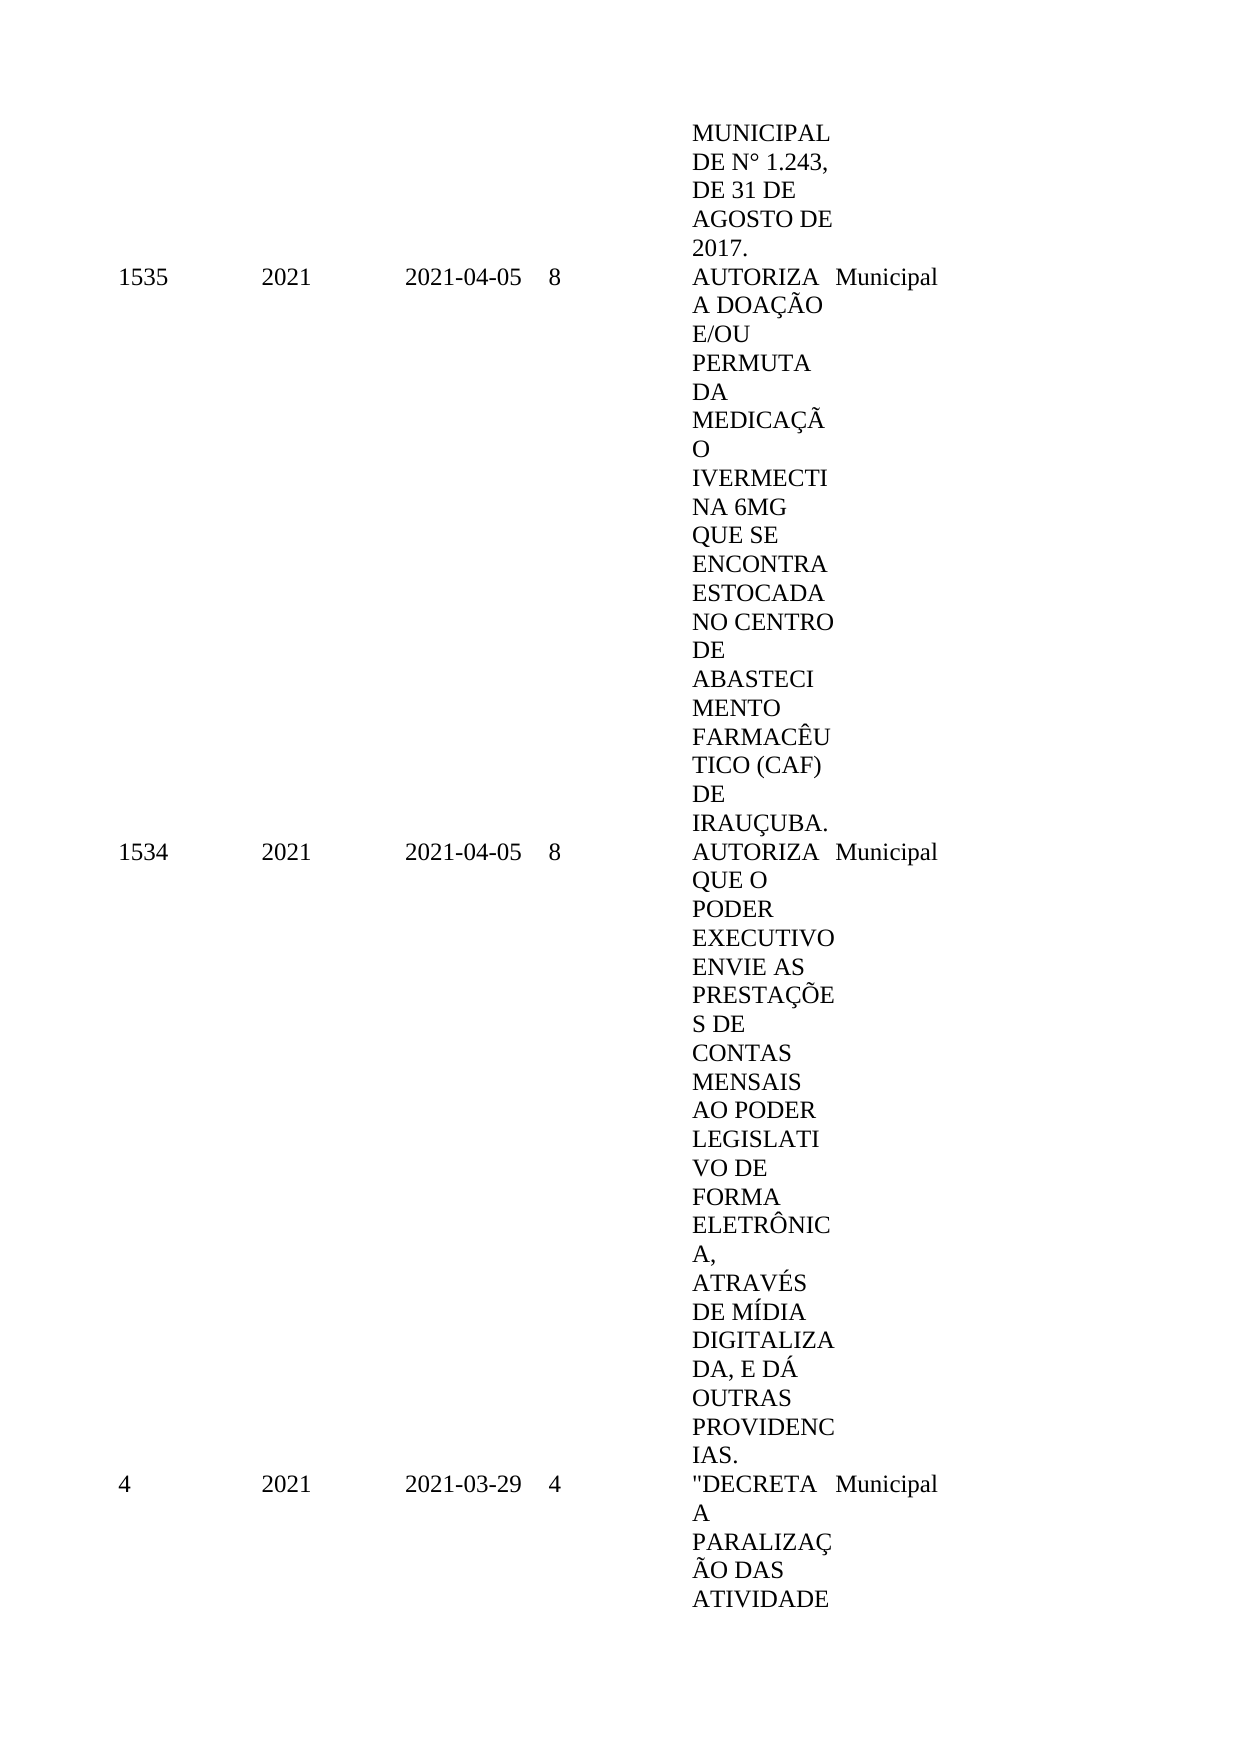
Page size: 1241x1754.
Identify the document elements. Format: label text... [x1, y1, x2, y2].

table_cell 4 [548, 1469, 692, 1613]
table_cell [261, 118, 405, 262]
table_cell Municipal [835, 262, 979, 837]
table_cell MUNICIPAL DE N° 1.243, DE 31 DE AGOSTO DE 2017. [692, 118, 835, 262]
table_cell [979, 262, 1122, 837]
table_cell 2021 [261, 262, 405, 837]
table_cell AUTORIZA A DOAÇÃO E/OU PERMUTA DA MEDICAÇÃO IVERMECTINA 6MG QUE SE ENCONTRA ESTOCADA NO CENTRO DE ABASTECIMENTO FARMACÊUTICO (CAF) DE IRAUÇUBA. [692, 262, 835, 837]
table_cell "DECRETA A PARALIZAÇÃO DAS ATIVIDADE [692, 1469, 835, 1613]
table_cell 4 [118, 1469, 261, 1613]
table_cell 2021-04-05 [405, 837, 548, 1469]
table_cell [979, 837, 1122, 1469]
table_cell 1535 [118, 262, 261, 837]
table_cell Municipal [835, 1469, 979, 1613]
table_cell 2021 [261, 1469, 405, 1613]
table_cell [548, 118, 692, 262]
table_cell 8 [548, 262, 692, 837]
table_cell Municipal [835, 837, 979, 1469]
table_cell [405, 118, 548, 262]
table_cell 8 [548, 837, 692, 1469]
table_cell [979, 1469, 1122, 1613]
table_cell AUTORIZA QUE O PODER EXECUTIVO ENVIE AS PRESTAÇÕES DE CONTAS MENSAIS AO PODER LEGISLATIVO DE FORMA ELETRÔNICA, ATRAVÉS DE MÍDIA DIGITALIZADA, E DÁ OUTRAS PROVIDENCIAS. [692, 837, 835, 1469]
table_cell 2021-04-05 [405, 262, 548, 837]
table_cell 1534 [118, 837, 261, 1469]
table_cell [118, 118, 261, 262]
table_cell 2021-03-29 [405, 1469, 548, 1613]
table_cell 2021 [261, 837, 405, 1469]
table_cell [979, 118, 1122, 262]
table_cell [835, 118, 979, 262]
